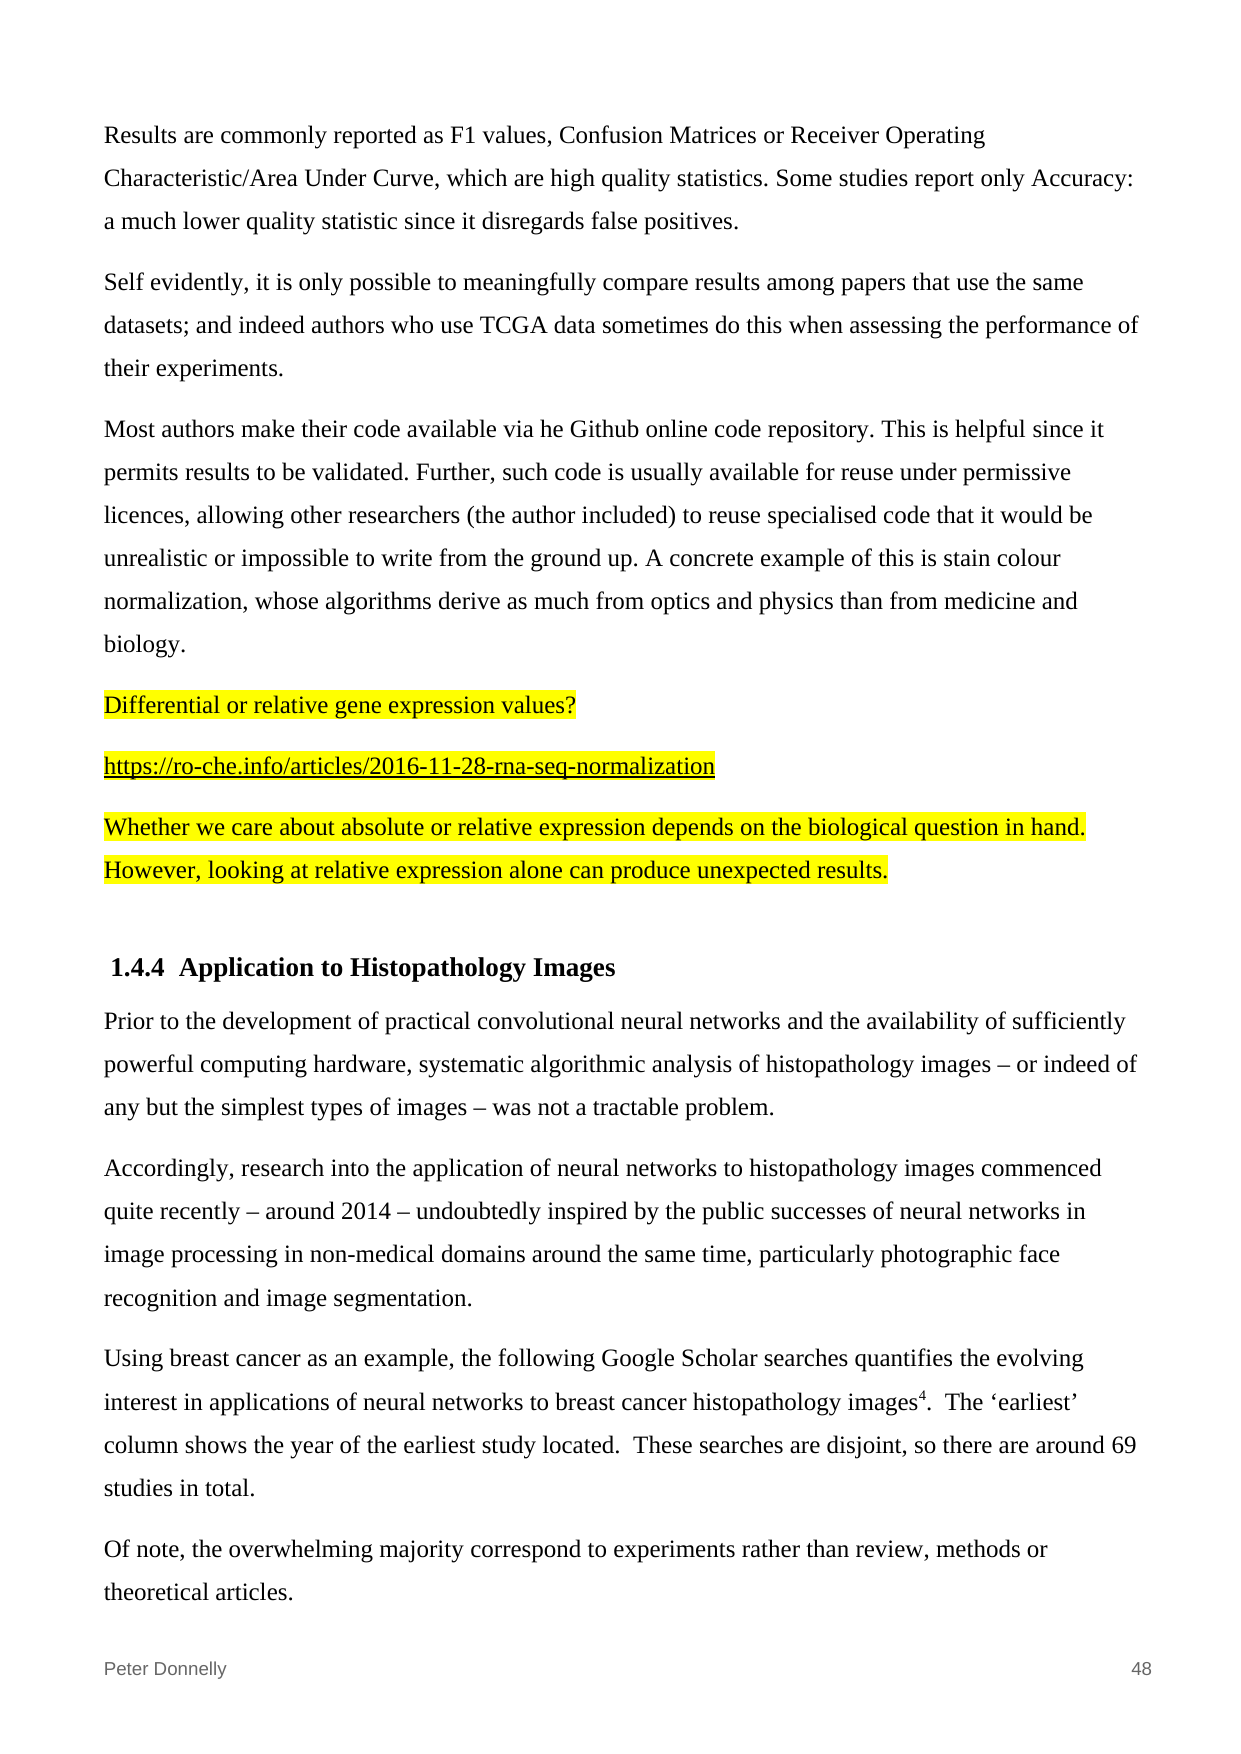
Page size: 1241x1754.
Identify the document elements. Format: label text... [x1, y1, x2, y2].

subtitle Application to Histopathology Images [103, 951, 1146, 983]
text Results are commonly reported as F1 values, Confusion Matrices or Receiver Operating Characteristic/Area Under Curve, which are high quality statistics. Some studies report only Accuracy: a much lower quality statistic since it disregards false positives. [103, 120, 1146, 235]
text Differential or relative gene expression values? [103, 690, 1146, 719]
text https://ro-che.info/articles/2016-11-28-rna-seq-normalization [103, 751, 1146, 780]
text Using breast cancer as an example, the following Google Scholar searches quantifies the evolving interest in applications of neural networks to breast cancer histopathology images. The ‘earliest’ column shows the year of the earliest study located. These searches are disjoint, so there are around 69 studies in total. [103, 1343, 1146, 1502]
text Most authors make their code available via he Github online code repository. This is helpful since it permits results to be validated. Further, such code is usually available for reuse under permissive licences, allowing other researchers (the author included) to reuse specialised code that it would be unrealistic or impossible to write from the ground up. A concrete example of this is stain colour normalization, whose algorithms derive as much from optics and physics than from medicine and biology. [103, 414, 1146, 658]
text Accordingly, research into the application of neural networks to histopathology images commenced quite recently – around 2014 – undoubtedly inspired by the public successes of neural networks in image processing in non-medical domains around the same time, particularly photographic face recognition and image segmentation. [103, 1153, 1146, 1311]
text Whether we care about absolute or relative expression depends on the biological question in hand. However, looking at relative expression alone can produce unexpected results. [103, 812, 1146, 884]
text Prior to the development of practical convolutional neural networks and the availability of sufficiently powerful computing hardware, systematic algorithmic analysis of histopathology images – or indeed of any but the simplest types of images – was not a tractable problem. [103, 1006, 1146, 1121]
text Of note, the overwhelming majority correspond to experiments rather than review, methods or theoretical articles. [103, 1534, 1146, 1606]
text Self evidently, it is only possible to meaningfully compare results among papers that use the same datasets; and indeed authors who use TCGA data sometimes do this when assessing the performance of their experiments. [103, 267, 1146, 382]
